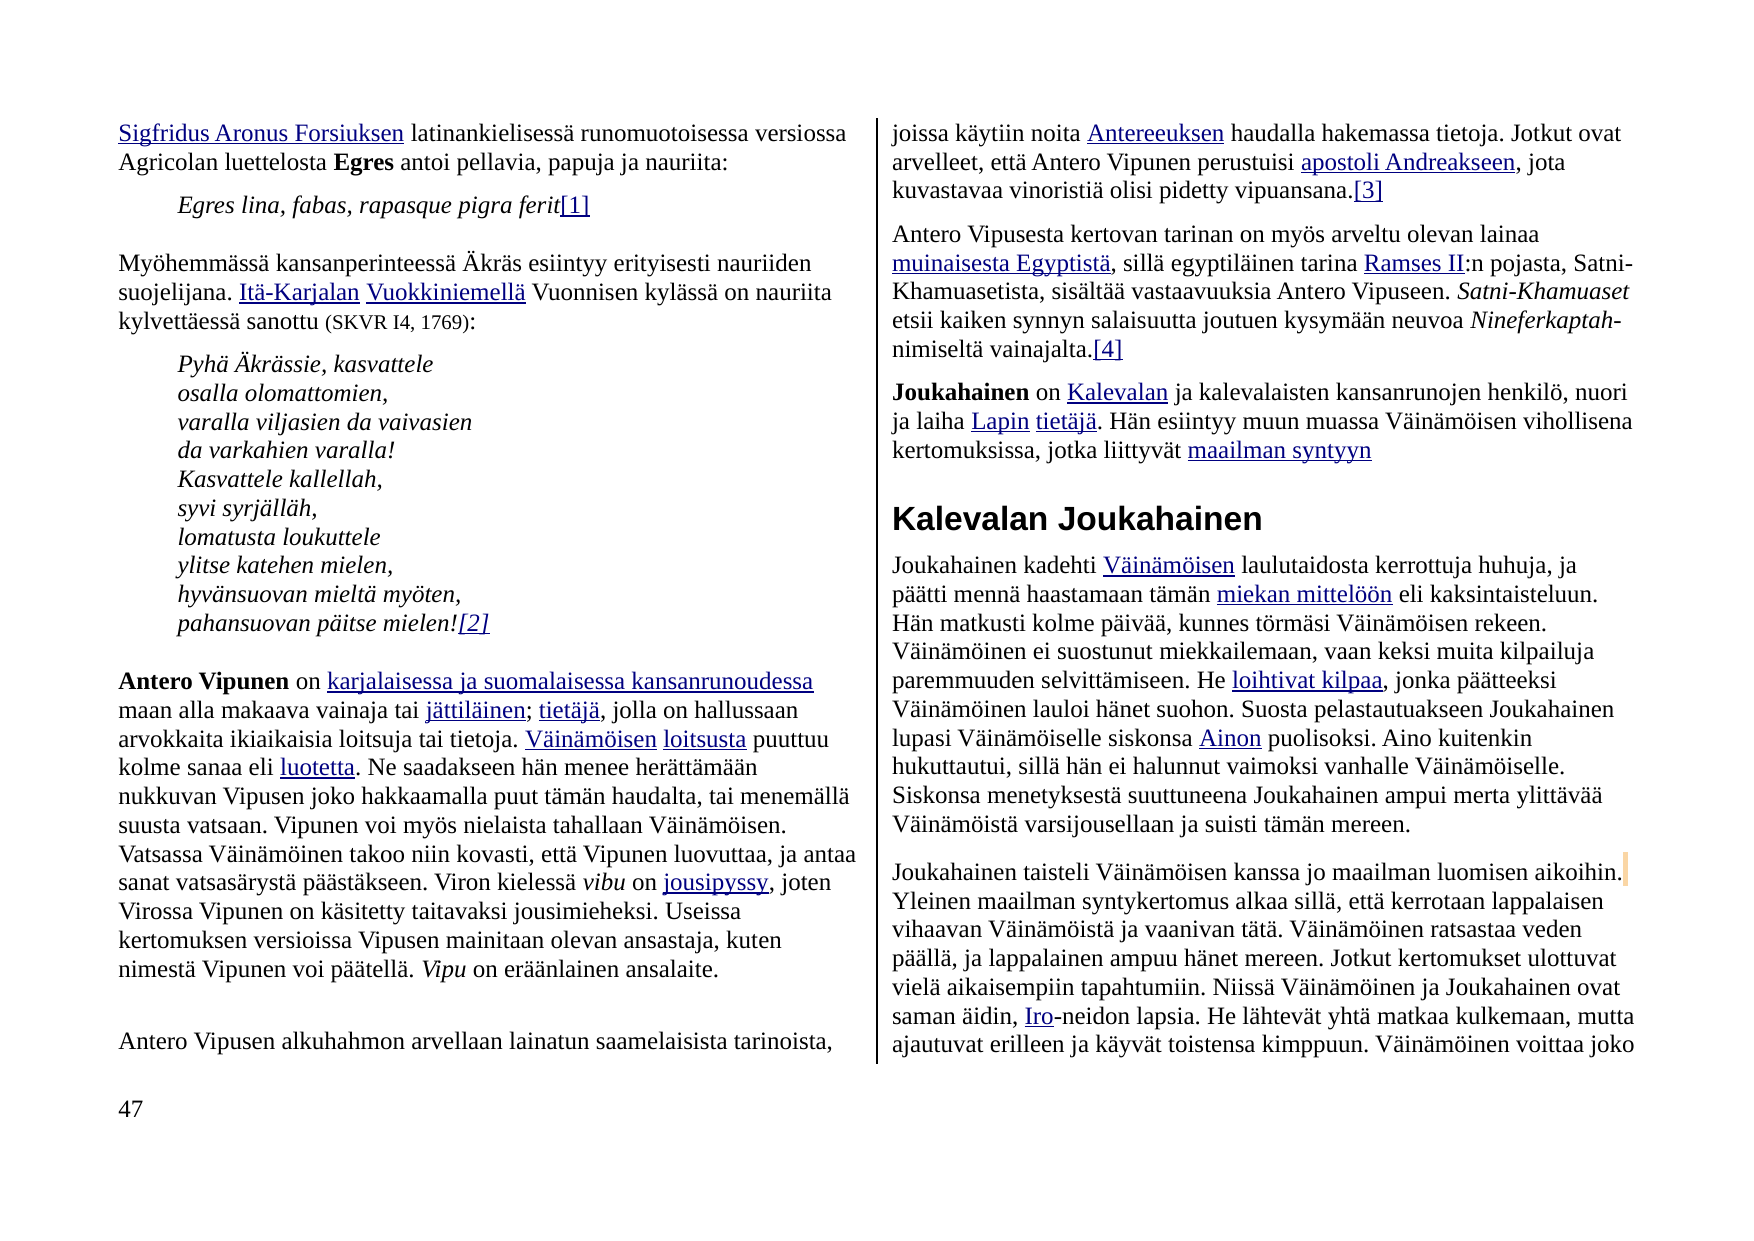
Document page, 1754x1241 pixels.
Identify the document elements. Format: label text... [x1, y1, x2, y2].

list lomatusta loukuttele [177, 522, 862, 551]
text Myöhemmässä kansanperinteessä Äkräs esiintyy erityisesti nauriiden suojelijana. Itä-Karjalan Vuokkiniemellä Vuonnisen kylässä on nauriita kylvettäessä sanottu (SKVR I4, 1769): [118, 248, 862, 335]
list pahansuovan päitse mielen![2] [177, 608, 862, 637]
list Egres lina, fabas, rapasque pigra ferit[1] [177, 190, 862, 219]
text joissa käytiin noita Antereeuksen haudalla hakemassa tietoja. Jotkut ovat arvelleet, että Antero Vipunen perustuisi apostoli Andreakseen, jota kuvastavaa vinoristiä olisi pidetty vipuansana.[3] [892, 118, 1635, 204]
list Pyhä Äkrässie, kasvattele [177, 349, 862, 378]
list da varkahien varalla! [177, 436, 862, 464]
list osalla olomattomien, [177, 378, 862, 407]
list ylitse katehen mielen, [177, 551, 862, 579]
text Joukahainen on Kalevalan ja kalevalaisten kansanrunojen henkilö, nuori ja laiha Lapin tietäjä. Hän esiintyy muun muassa Väinämöisen vihollisena kertomuksissa, jotka liittyvät maailman syntyyn [892, 377, 1635, 463]
text Antero Vipunen on karjalaisessa ja suomalaisessa kansanrunoudessa maan alla makaava vainaja tai jättiläinen; tietäjä, jolla on hallussaan arvokkaita ikiaikaisia loitsuja tai tietoja. Väinämöisen loitsusta puuttuu kolme sanaa eli luotetta. Ne saadakseen hän menee herättämään nukkuvan Vipusen joko hakkaamalla puut tämän haudalta, tai menemällä suusta vatsaan. Vipunen voi myös nielaista tahallaan Väinämöisen. Vatsassa Väinämöinen takoo niin kovasti, että Vipunen luovuttaa, ja antaa sanat vatsasärystä päästäkseen. Viron kielessä vibu on jousipyssy, joten Virossa Vipunen on käsitetty taitavaksi jousimieheksi. Useissa kertomuksen versioissa Vipusen mainitaan olevan ansastaja, kuten nimestä Vipunen voi päätellä. Vipu on eräänlainen ansalaite. [118, 666, 862, 982]
text Joukahainen taisteli Väinämöisen kanssa jo maailman luomisen aikoihin. Yleinen maailman syntykertomus alkaa sillä, että kerrotaan lappalaisen vihaavan Väinämöistä ja vaanivan tätä. Väinämöinen ratsastaa veden päällä, ja lappalainen ampuu hänet mereen. Jotkut kertomukset ulottuvat vielä aikaisempiin tapahtumiin. Niissä Väinämöinen ja Joukahainen ovat saman äidin, Iro-neidon lapsia. He lähtevät yhtä matkaa kulkemaan, mutta ajautuvat erilleen ja käyvät toistensa kimppuun. Väinämöinen voittaa joko [892, 852, 1635, 1058]
list varalla viljasien da vaivasien [177, 407, 862, 436]
list hyvänsuovan mieltä myöten, [177, 579, 862, 608]
text Antero Vipusesta kertovan tarinan on myös arveltu olevan lainaa muinaisesta Egyptistä, sillä egyptiläinen tarina Ramses II:n pojasta, Satni-Khamuasetista, sisältää vastaavuuksia Antero Vipuseen. Satni-Khamuaset etsii kaiken synnyn salaisuutta joutuen kysymään neuvoa Nineferkaptah-nimiseltä vainajalta.[4] [892, 219, 1635, 363]
text Joukahainen kadehti Väinämöisen laulutaidosta kerrottuja huhuja, ja päätti mennä haastamaan tämän miekan mittelöön eli kaksintaisteluun. Hän matkusti kolme päivää, kunnes törmäsi Väinämöisen rekeen. Väinämöinen ei suostunut miekkailemaan, vaan keksi muita kilpailuja paremmuuden selvittämiseen. He loihtivat kilpaa, jonka päätteeksi Väinämöinen lauloi hänet suohon. Suosta pelastautuakseen Joukahainen lupasi Väinämöiselle siskonsa Ainon puolisoksi. Aino kuitenkin hukuttautui, sillä hän ei halunnut vaimoksi vanhalle Väinämöiselle. Siskonsa menetyksestä suuttuneena Joukahainen ampui merta ylittävää Väinämöistä varsijousellaan ja suisti tämän mereen. [892, 550, 1635, 838]
list syvi syrjälläh, [177, 493, 862, 522]
text Sigfridus Aronus Forsiuksen latinankielisessä runomuotoisessa versiossa Agricolan luettelosta Egres antoi pellavia, papuja ja nauriita: [118, 118, 862, 176]
list Kasvattele kallellah, [177, 464, 862, 493]
text Antero Vipusen alkuhahmon arvellaan lainatun saamelaisista tarinoista, [118, 1026, 862, 1054]
subtitle Kalevalan Joukahainen [892, 499, 1635, 538]
